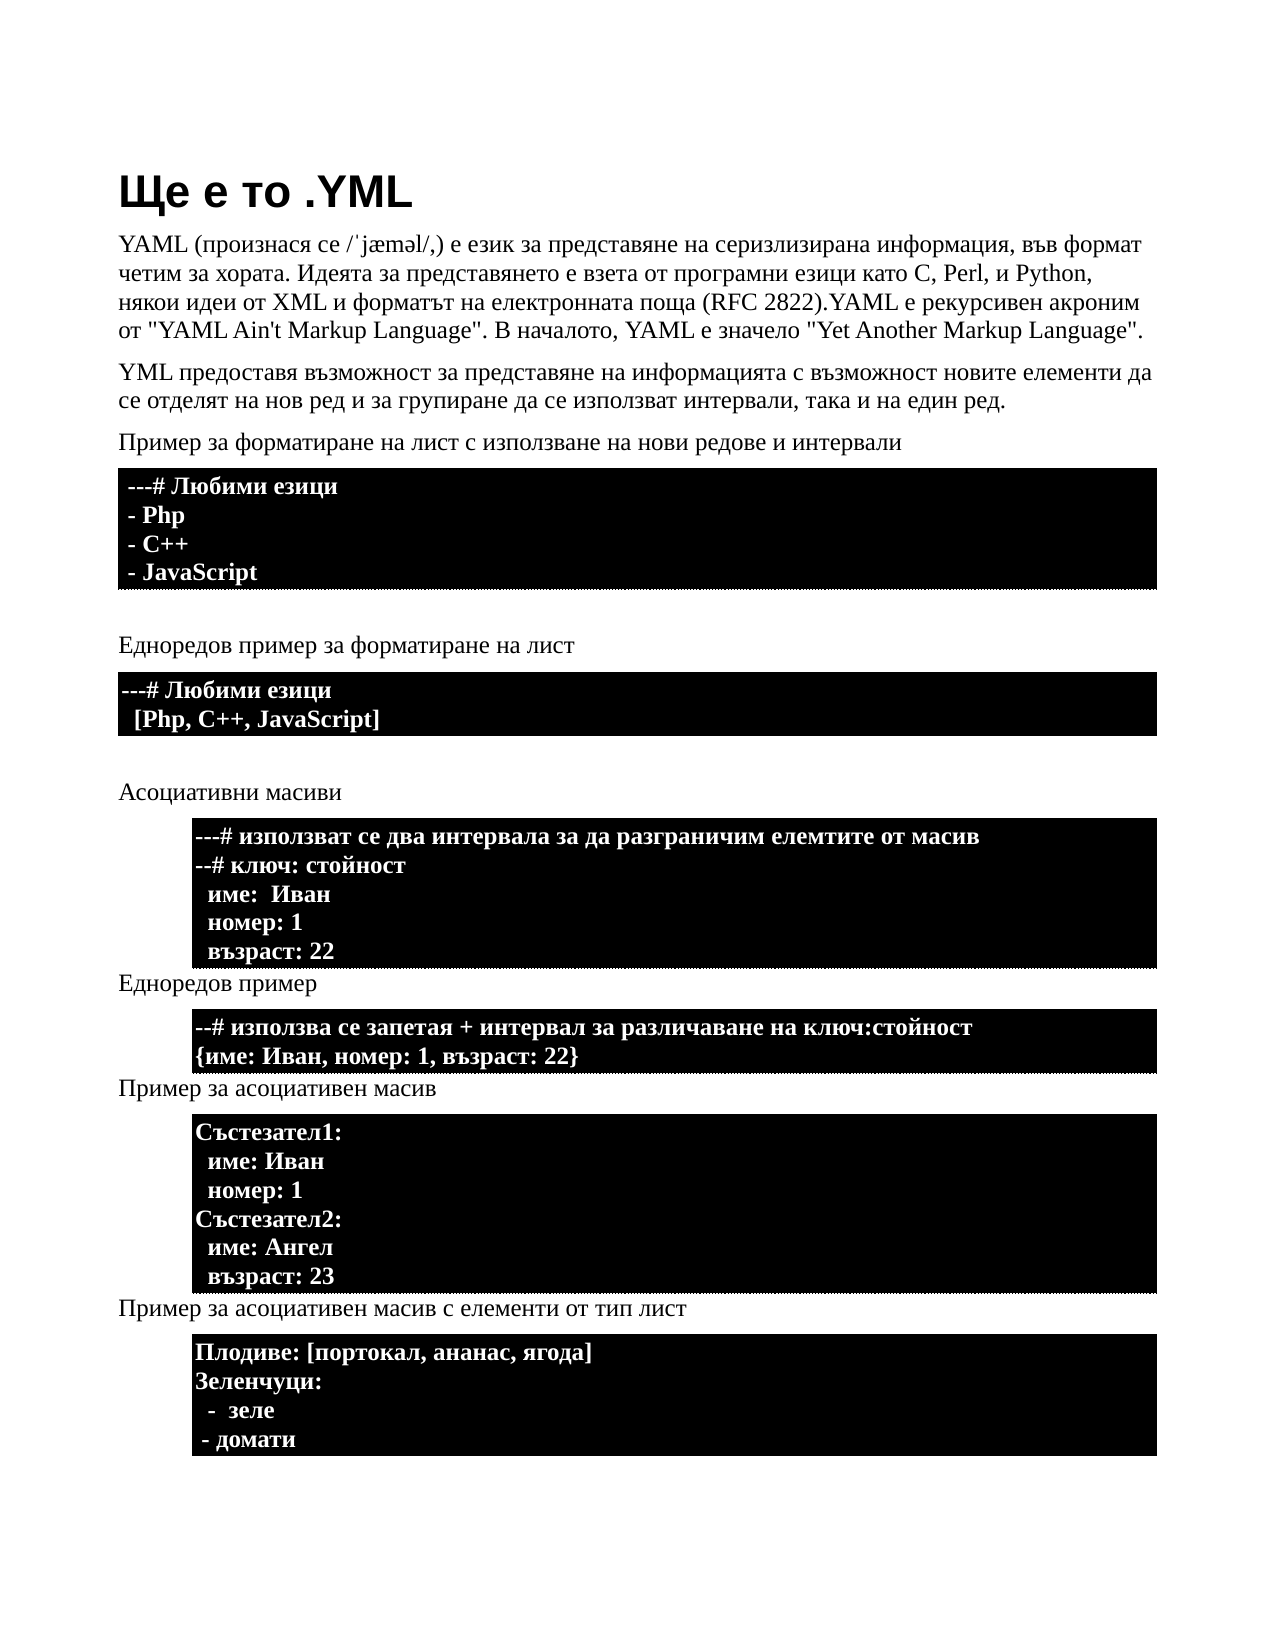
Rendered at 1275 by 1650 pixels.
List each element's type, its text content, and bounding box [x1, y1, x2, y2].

list - домати [192, 1421, 1157, 1456]
text Пример за форматиране на лист с използване на нови редове и интервали [118, 427, 1157, 456]
text име: Иван [192, 1143, 1157, 1172]
subtitle Ще е то .YML [118, 164, 1157, 217]
text Асоциативни масиви [118, 777, 1157, 806]
text номер: 1 [192, 1172, 1157, 1201]
text ---# Любими езици [118, 468, 1157, 497]
text име: Иван [192, 876, 1157, 904]
text --# използва се запетая + интервал за различаване на ключ:стойност [192, 1009, 1157, 1038]
text ---# Любими езици [118, 672, 1157, 701]
text възраст: 23 [192, 1258, 1157, 1293]
text Пример за асоциативен масив [118, 1073, 1157, 1102]
text номер: 1 [192, 904, 1157, 933]
text [Php, C++, JavaScript] [118, 701, 1157, 736]
text Пример за асоциативен масив с елементи от тип лист [118, 1293, 1157, 1322]
list - JavaScript [118, 554, 1157, 589]
text Зеленчуци: [192, 1363, 1157, 1392]
list - C++ [118, 526, 1157, 554]
text {име: Иван, номер: 1, възраст: 22} [192, 1038, 1157, 1073]
text име: Ангел [192, 1229, 1157, 1258]
text Състезател2: [192, 1201, 1157, 1229]
text YML предоставя възможност за представяне на информацията с възможност новите елементи да се отделят на нов ред и за групиране да се използват интервали, така и на един ред. [118, 357, 1157, 414]
list - Php [118, 497, 1157, 526]
text --# ключ: стойност [192, 847, 1157, 876]
text Едноредов пример за форматиране на лист [118, 631, 1157, 659]
text YAML (произнася се /ˈjæməl/,) е език за представяне на серизлизирана информация, във формат четим за хората. Идеята за представянето е взета от програмни езици като C, Perl, и Python, някои идеи от XML и форматът на електронната поща (RFC 2822).YAML е рекурсивен акроним от "YAML Ain't Markup Language". В началото, YAML е значело "Yet Another Markup Language". [118, 229, 1157, 344]
text Състезател1: [192, 1114, 1157, 1143]
text ---# използват се два интервала за да разграничим елемтите от масив [192, 818, 1157, 847]
text възраст: 22 [192, 933, 1157, 968]
text - зеле [192, 1392, 1157, 1421]
text Едноредов пример [118, 968, 1157, 997]
text Плодиве: [портокал, ананас, ягода] [192, 1334, 1157, 1363]
